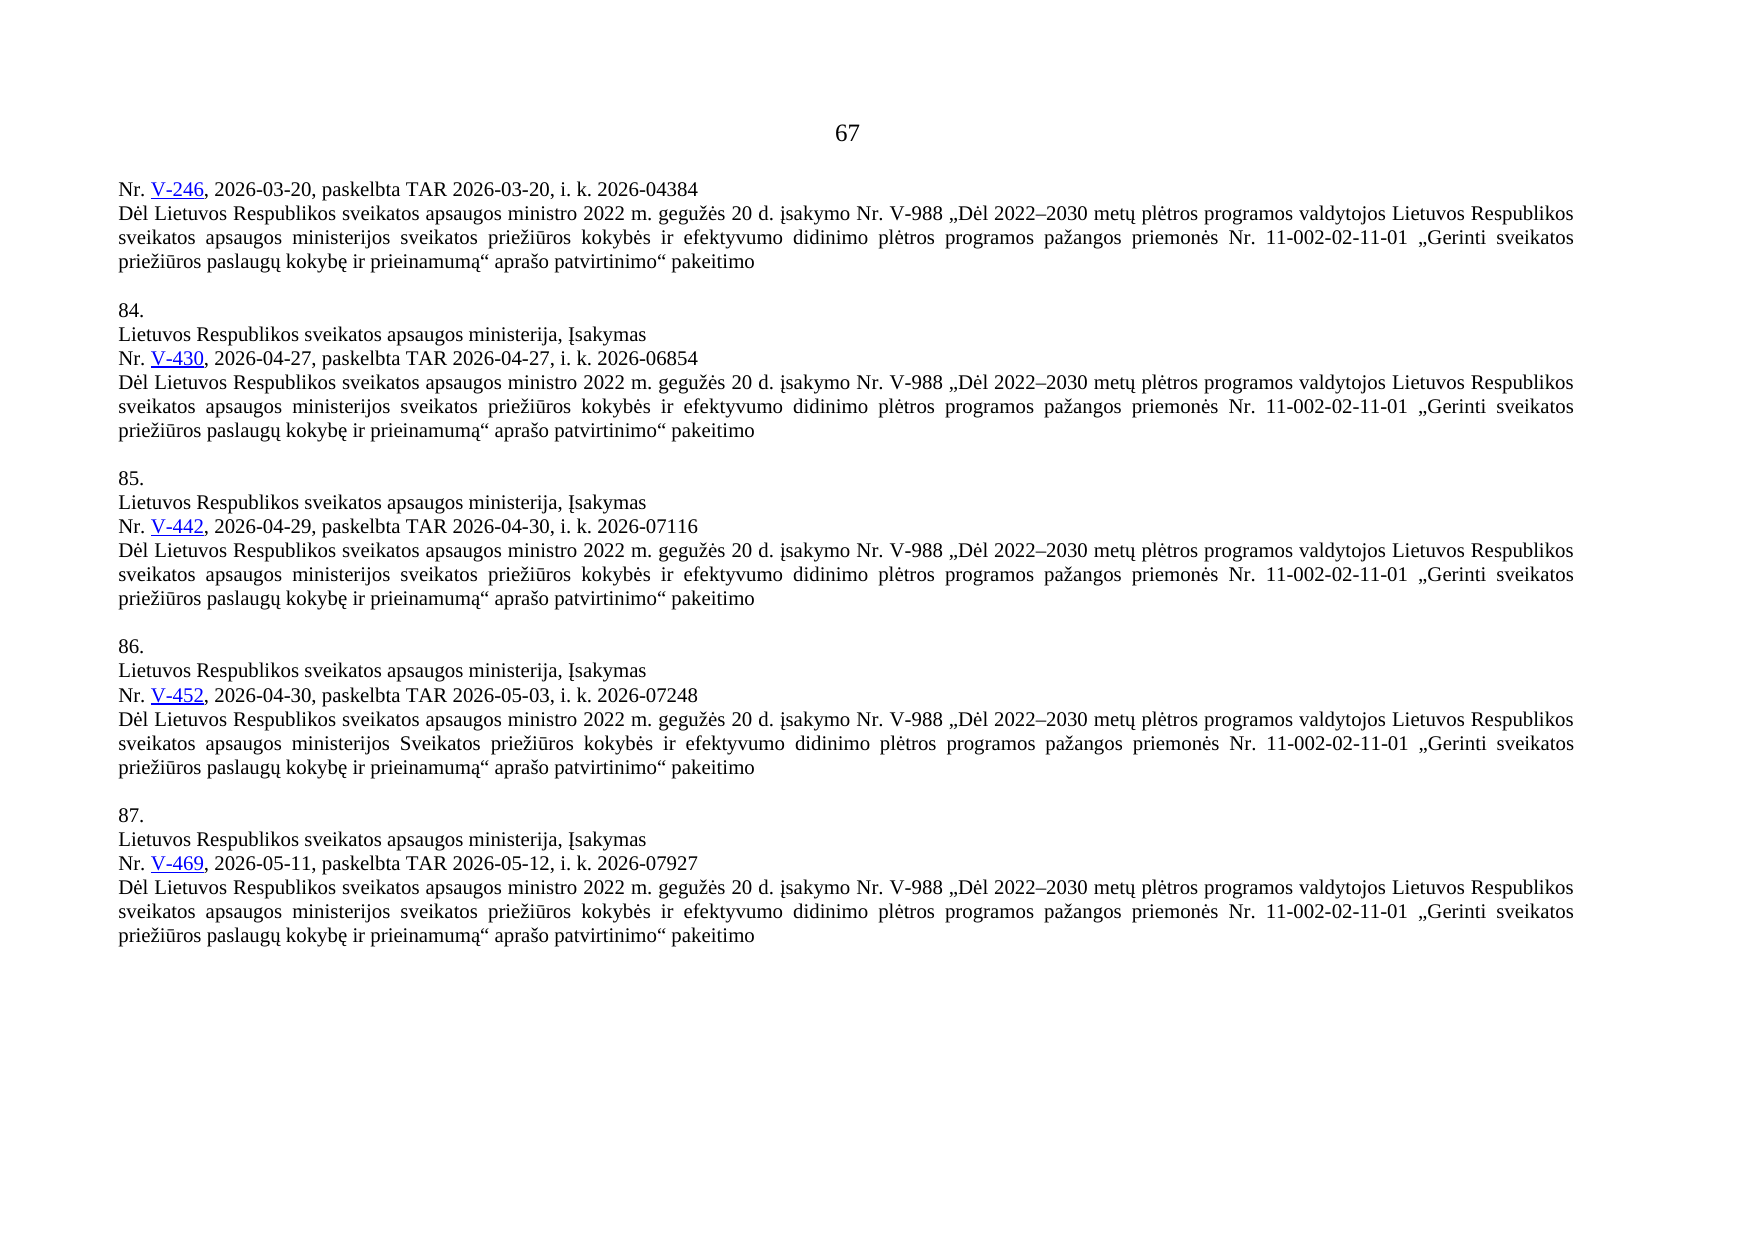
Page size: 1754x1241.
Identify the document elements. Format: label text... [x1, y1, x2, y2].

text 85. [118, 466, 1577, 490]
text Nr. V-442, 2026-04-29, paskelbta TAR 2026-04-30, i. k. 2026-07116 [118, 514, 1577, 538]
text Dėl Lietuvos Respublikos sveikatos apsaugos ministro 2022 m. gegužės 20 d. įsakymo Nr. V-988 „Dėl 2022–2030 metų plėtros programos valdytojos Lietuvos Respublikos sveikatos apsaugos ministerijos sveikatos priežiūros kokybės ir efektyvumo didinimo plėtros programos pažangos priemonės Nr. 11-002-02-11-01 „Gerinti sveikatos priežiūros paslaugų kokybę ir prieinamumą“ aprašo patvirtinimo“ pakeitimo [118, 201, 1577, 273]
text 84. [118, 297, 1577, 322]
text 87. [118, 803, 1577, 827]
text Lietuvos Respublikos sveikatos apsaugos ministerija, Įsakymas [118, 322, 1577, 346]
text Dėl Lietuvos Respublikos sveikatos apsaugos ministro 2022 m. gegužės 20 d. įsakymo Nr. V-988 „Dėl 2022–2030 metų plėtros programos valdytojos Lietuvos Respublikos sveikatos apsaugos ministerijos sveikatos priežiūros kokybės ir efektyvumo didinimo plėtros programos pažangos priemonės Nr. 11-002-02-11-01 „Gerinti sveikatos priežiūros paslaugų kokybę ir prieinamumą“ aprašo patvirtinimo“ pakeitimo [118, 538, 1577, 610]
text 86. [118, 634, 1577, 658]
text Lietuvos Respublikos sveikatos apsaugos ministerija, Įsakymas [118, 658, 1577, 682]
text Dėl Lietuvos Respublikos sveikatos apsaugos ministro 2022 m. gegužės 20 d. įsakymo Nr. V-988 „Dėl 2022–2030 metų plėtros programos valdytojos Lietuvos Respublikos sveikatos apsaugos ministerijos sveikatos priežiūros kokybės ir efektyvumo didinimo plėtros programos pažangos priemonės Nr. 11-002-02-11-01 „Gerinti sveikatos priežiūros paslaugų kokybę ir prieinamumą“ aprašo patvirtinimo“ pakeitimo [118, 875, 1577, 947]
text Nr. V-452, 2026-04-30, paskelbta TAR 2026-05-03, i. k. 2026-07248 [118, 682, 1577, 707]
text Nr. V-430, 2026-04-27, paskelbta TAR 2026-04-27, i. k. 2026-06854 [118, 346, 1577, 370]
text Lietuvos Respublikos sveikatos apsaugos ministerija, Įsakymas [118, 827, 1577, 851]
text Dėl Lietuvos Respublikos sveikatos apsaugos ministro 2022 m. gegužės 20 d. įsakymo Nr. V-988 „Dėl 2022–2030 metų plėtros programos valdytojos Lietuvos Respublikos sveikatos apsaugos ministerijos Sveikatos priežiūros kokybės ir efektyvumo didinimo plėtros programos pažangos priemonės Nr. 11-002-02-11-01 „Gerinti sveikatos priežiūros paslaugų kokybę ir prieinamumą“ aprašo patvirtinimo“ pakeitimo [118, 707, 1577, 779]
text Dėl Lietuvos Respublikos sveikatos apsaugos ministro 2022 m. gegužės 20 d. įsakymo Nr. V-988 „Dėl 2022–2030 metų plėtros programos valdytojos Lietuvos Respublikos sveikatos apsaugos ministerijos sveikatos priežiūros kokybės ir efektyvumo didinimo plėtros programos pažangos priemonės Nr. 11-002-02-11-01 „Gerinti sveikatos priežiūros paslaugų kokybę ir prieinamumą“ aprašo patvirtinimo“ pakeitimo [118, 370, 1577, 442]
text Nr. V-469, 2026-05-11, paskelbta TAR 2026-05-12, i. k. 2026-07927 [118, 851, 1577, 875]
text Lietuvos Respublikos sveikatos apsaugos ministerija, Įsakymas [118, 490, 1577, 514]
text Nr. V-246, 2026-03-20, paskelbta TAR 2026-03-20, i. k. 2026-04384 [118, 177, 1577, 201]
